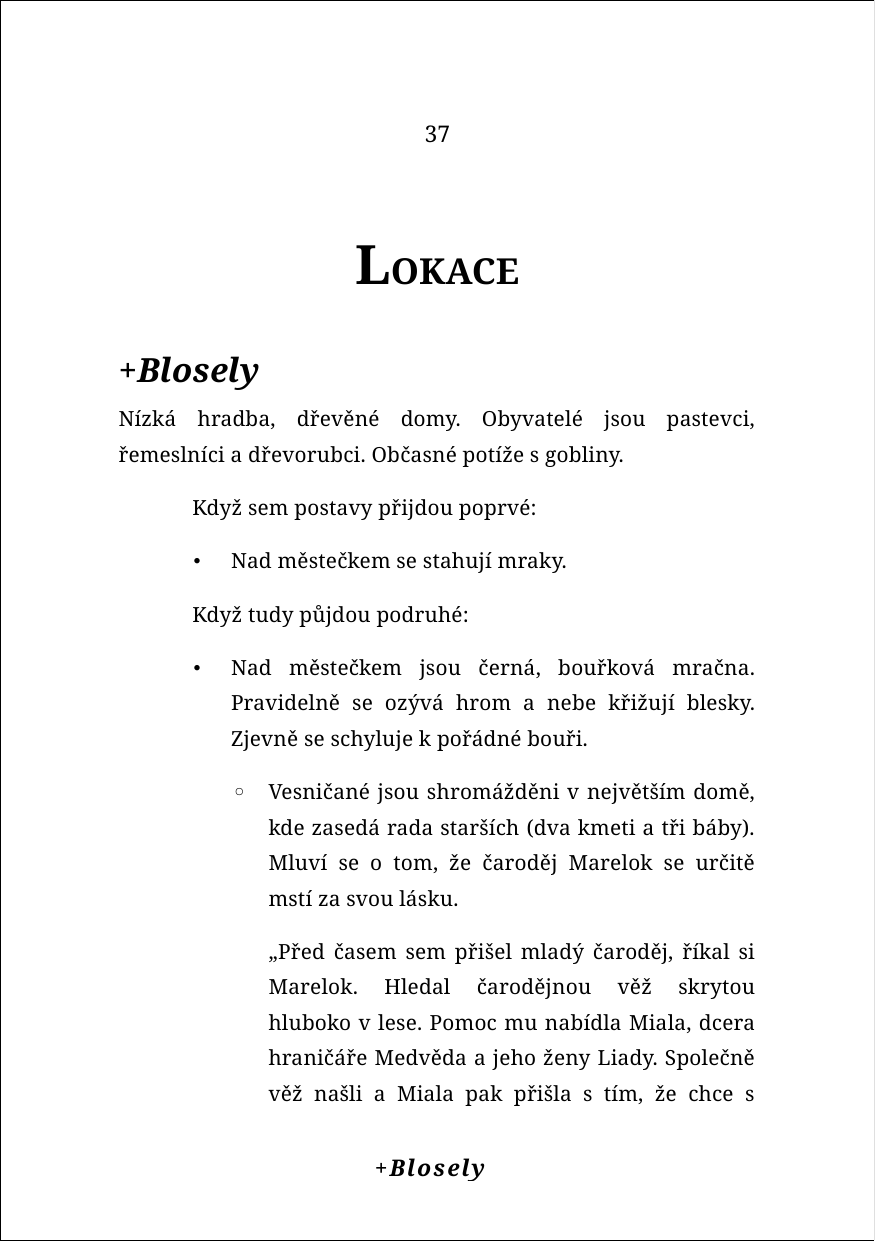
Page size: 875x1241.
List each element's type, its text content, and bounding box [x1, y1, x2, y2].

list Nad městečkem jsou černá, bouřková mračna. Pravidelně se ozývá hrom a nebe křižují blesky. Zjevně se schyluje k pořádné bouři. [193, 653, 756, 752]
subtitle Lokace [118, 226, 756, 300]
list „Před časem sem přišel mladý čaroděj, říkal si Marelok. Hledal čarodějnou věž skrytou hluboko v lese. Pomoc mu nabídla Miala, dcera hraničáře Medvěda a jeho ženy Liady. Společně věž našli a Miala pak přišla s tím, že chce s [231, 937, 756, 1107]
subtitle +Blosely [118, 347, 756, 393]
list Nad městečkem se stahují mraky. [193, 546, 756, 575]
list Vesničané jsou shromážděni v největším domě, kde zasedá rada starších (dva kmeti a tři báby). Mluví se o tom, že čaroděj Marelok se určitě mstí za svou lásku. [231, 777, 756, 912]
text Když tudy půjdou podruhé: [192, 600, 756, 628]
text Když sem postavy přijdou poprvé: [192, 493, 756, 522]
text Nízká hradba, dřevěné domy. Obyvatelé jsou pastevci, řemeslníci a dřevorubci. Občasné potíže s gobliny. [118, 404, 756, 468]
